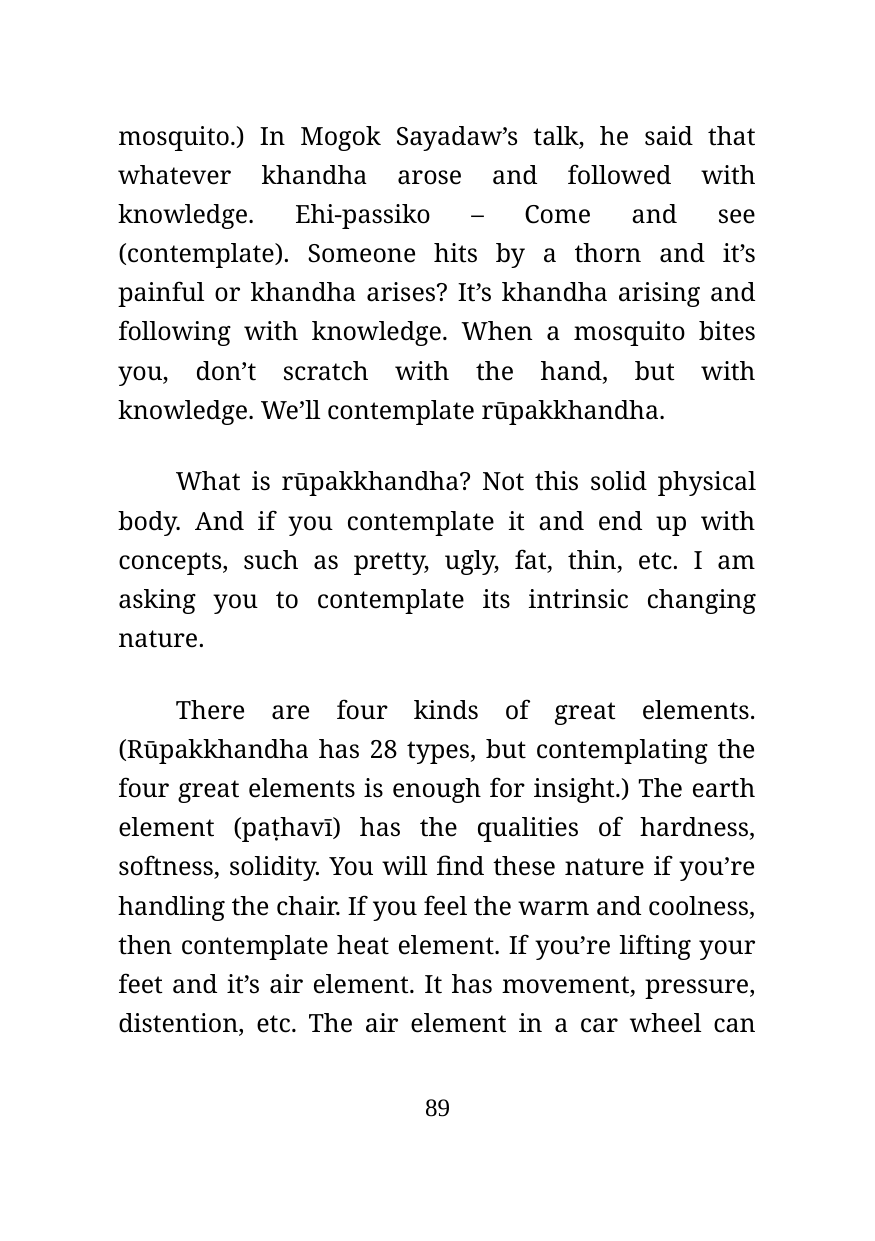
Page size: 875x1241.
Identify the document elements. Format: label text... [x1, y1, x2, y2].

text There are four kinds of great elements. (Rūpakkhandha has 28 types, but contemplating the four great elements is enough for insight.) The earth element (paṭhavī) has the qualities of hardness, softness, solidity. You will find these nature if you’re handling the chair. If you feel the warm and coolness, then contemplate heat element. If you’re lifting your feet and it’s air element. It has movement, pressure, distention, etc. The air element in a car wheel can [118, 692, 756, 1040]
text mosquito.) In Mogok Sayadaw’s talk, he said that whatever khandha arose and followed with knowledge. Ehi-passiko – Come and see (contemplate). Someone hits by a thorn and it’s painful or khandha arises? It’s khandha arising and following with knowledge. When a mosquito bites you, don’t scratch with the hand, but with knowledge. We’ll contemplate rūpakkhandha. [118, 118, 756, 426]
text What is rūpakkhandha? Not this solid physical body. And if you contemplate it and end up with concepts, such as pretty, ugly, fat, thin, etc. I am asking you to contemplate its intrinsic changing nature. [118, 464, 756, 655]
